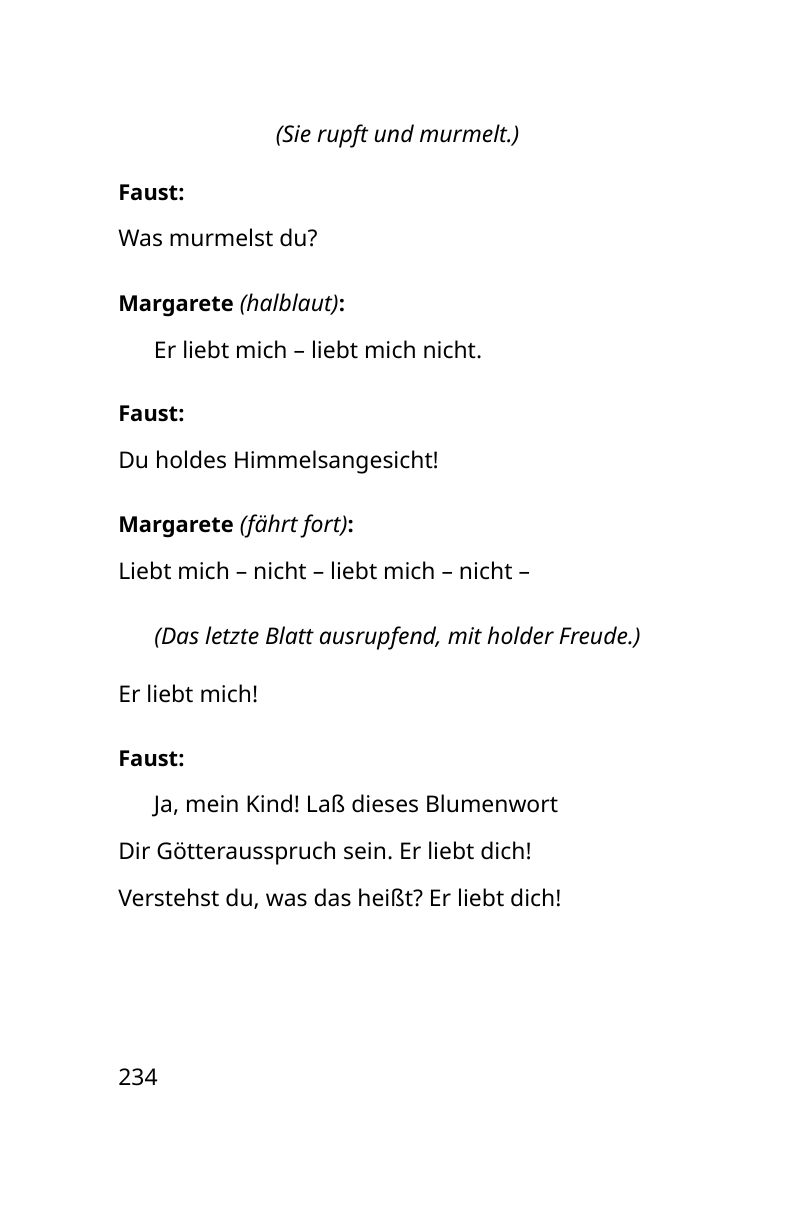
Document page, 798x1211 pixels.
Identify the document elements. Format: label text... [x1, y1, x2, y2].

text Faust: Ja, mein Kind! Laß dieses Blumenwort Dir Götterausspruch sein. Er liebt dich! Verstehst du, was das heißt? Er liebt dich! [118, 743, 679, 913]
text Faust: Was murmelst du? [118, 177, 679, 253]
text (Das letzte Blatt ausrupfend, mit holder Freude.) [118, 620, 679, 651]
text Faust: Du holdes Himmelsangesicht! [118, 398, 679, 475]
text Margarete (fährt fort): Liebt mich – nicht – liebt mich – nicht – [118, 508, 679, 586]
text (Sie rupft und murmelt.) [118, 118, 679, 149]
text Margarete (halblaut): Er liebt mich – liebt mich nicht. [118, 287, 679, 365]
text Er liebt mich! [118, 678, 679, 709]
